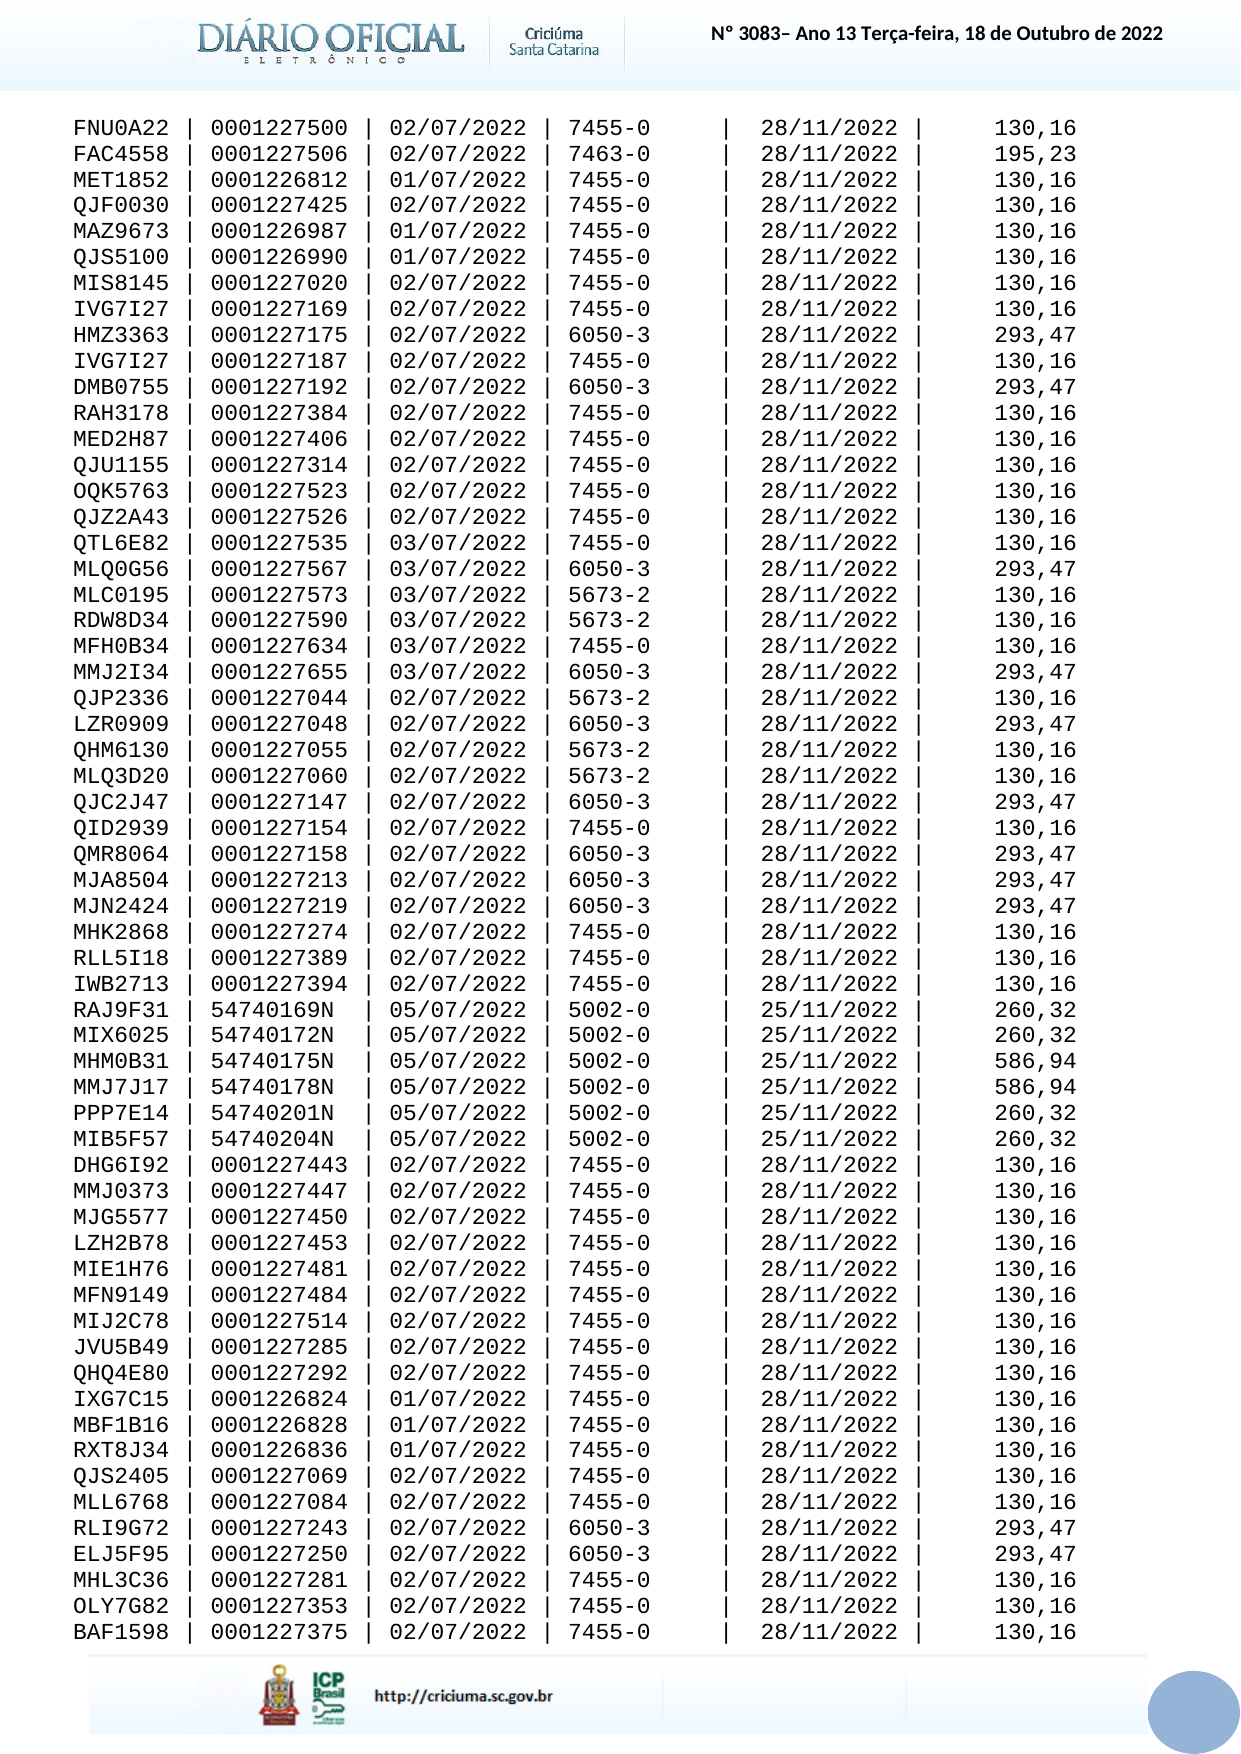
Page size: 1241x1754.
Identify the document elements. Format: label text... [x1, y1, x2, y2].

text RLI9G72 | 0001227243 | 02/07/2022 | 6050-3 | 28/11/2022 | 293,47 [59, 1517, 1167, 1543]
text FNU0A22 | 0001227500 | 02/07/2022 | 7455-0 | 28/11/2022 | 130,16 [59, 116, 1167, 142]
text MLC0195 | 0001227573 | 03/07/2022 | 5673-2 | 28/11/2022 | 130,16 [59, 583, 1167, 609]
text MAZ9673 | 0001226987 | 01/07/2022 | 7455-0 | 28/11/2022 | 130,16 [59, 220, 1167, 246]
text QHQ4E80 | 0001227292 | 02/07/2022 | 7455-0 | 28/11/2022 | 130,16 [59, 1361, 1167, 1387]
text DHG6I92 | 0001227443 | 02/07/2022 | 7455-0 | 28/11/2022 | 130,16 [59, 1153, 1167, 1179]
text MIX6025 | 54740172N | 05/07/2022 | 5002-0 | 25/11/2022 | 260,32 [59, 1024, 1167, 1050]
text HMZ3363 | 0001227175 | 02/07/2022 | 6050-3 | 28/11/2022 | 293,47 [59, 323, 1167, 349]
text MLL6768 | 0001227084 | 02/07/2022 | 7455-0 | 28/11/2022 | 130,16 [59, 1491, 1167, 1517]
text LZR0909 | 0001227048 | 02/07/2022 | 6050-3 | 28/11/2022 | 293,47 [59, 713, 1167, 738]
text MIB5F57 | 54740204N | 05/07/2022 | 5002-0 | 25/11/2022 | 260,32 [59, 1128, 1167, 1153]
text JVU5B49 | 0001227285 | 02/07/2022 | 7455-0 | 28/11/2022 | 130,16 [59, 1335, 1167, 1361]
text QMR8064 | 0001227158 | 02/07/2022 | 6050-3 | 28/11/2022 | 293,47 [59, 842, 1167, 868]
text MJN2424 | 0001227219 | 02/07/2022 | 6050-3 | 28/11/2022 | 293,47 [59, 894, 1167, 920]
text MLQ3D20 | 0001227060 | 02/07/2022 | 5673-2 | 28/11/2022 | 130,16 [59, 764, 1167, 790]
text MET1852 | 0001226812 | 01/07/2022 | 7455-0 | 28/11/2022 | 130,16 [59, 168, 1167, 194]
text BAF1598 | 0001227375 | 02/07/2022 | 7455-0 | 28/11/2022 | 130,16 [59, 1620, 1167, 1646]
text MLQ0G56 | 0001227567 | 03/07/2022 | 6050-3 | 28/11/2022 | 293,47 [59, 557, 1167, 583]
text FAC4558 | 0001227506 | 02/07/2022 | 7463-0 | 28/11/2022 | 195,23 [59, 142, 1167, 168]
text MJG5577 | 0001227450 | 02/07/2022 | 7455-0 | 28/11/2022 | 130,16 [59, 1205, 1167, 1231]
text ELJ5F95 | 0001227250 | 02/07/2022 | 6050-3 | 28/11/2022 | 293,47 [59, 1543, 1167, 1568]
text QHM6130 | 0001227055 | 02/07/2022 | 5673-2 | 28/11/2022 | 130,16 [59, 738, 1167, 764]
text RLL5I18 | 0001227389 | 02/07/2022 | 7455-0 | 28/11/2022 | 130,16 [59, 946, 1167, 972]
text RAJ9F31 | 54740169N | 05/07/2022 | 5002-0 | 25/11/2022 | 260,32 [59, 998, 1167, 1024]
text MIS8145 | 0001227020 | 02/07/2022 | 7455-0 | 28/11/2022 | 130,16 [59, 272, 1167, 298]
text QJS2405 | 0001227069 | 02/07/2022 | 7455-0 | 28/11/2022 | 130,16 [59, 1465, 1167, 1491]
text QJZ2A43 | 0001227526 | 02/07/2022 | 7455-0 | 28/11/2022 | 130,16 [59, 505, 1167, 531]
text QJP2336 | 0001227044 | 02/07/2022 | 5673-2 | 28/11/2022 | 130,16 [59, 687, 1167, 713]
text MED2H87 | 0001227406 | 02/07/2022 | 7455-0 | 28/11/2022 | 130,16 [59, 427, 1167, 453]
text QTL6E82 | 0001227535 | 03/07/2022 | 7455-0 | 28/11/2022 | 130,16 [59, 531, 1167, 557]
text QJF0030 | 0001227425 | 02/07/2022 | 7455-0 | 28/11/2022 | 130,16 [59, 194, 1167, 220]
text RDW8D34 | 0001227590 | 03/07/2022 | 5673-2 | 28/11/2022 | 130,16 [59, 609, 1167, 635]
text RXT8J34 | 0001226836 | 01/07/2022 | 7455-0 | 28/11/2022 | 130,16 [59, 1439, 1167, 1465]
text IWB2713 | 0001227394 | 02/07/2022 | 7455-0 | 28/11/2022 | 130,16 [59, 972, 1167, 998]
text MIE1H76 | 0001227481 | 02/07/2022 | 7455-0 | 28/11/2022 | 130,16 [59, 1257, 1167, 1283]
text OLY7G82 | 0001227353 | 02/07/2022 | 7455-0 | 28/11/2022 | 130,16 [59, 1594, 1167, 1620]
text MHL3C36 | 0001227281 | 02/07/2022 | 7455-0 | 28/11/2022 | 130,16 [59, 1568, 1167, 1594]
text QJU1155 | 0001227314 | 02/07/2022 | 7455-0 | 28/11/2022 | 130,16 [59, 453, 1167, 479]
text MMJ0373 | 0001227447 | 02/07/2022 | 7455-0 | 28/11/2022 | 130,16 [59, 1179, 1167, 1205]
text IVG7I27 | 0001227187 | 02/07/2022 | 7455-0 | 28/11/2022 | 130,16 [59, 349, 1167, 375]
text DMB0755 | 0001227192 | 02/07/2022 | 6050-3 | 28/11/2022 | 293,47 [59, 375, 1167, 401]
text MFN9149 | 0001227484 | 02/07/2022 | 7455-0 | 28/11/2022 | 130,16 [59, 1283, 1167, 1309]
text MBF1B16 | 0001226828 | 01/07/2022 | 7455-0 | 28/11/2022 | 130,16 [59, 1413, 1167, 1439]
text MMJ2I34 | 0001227655 | 03/07/2022 | 6050-3 | 28/11/2022 | 293,47 [59, 661, 1167, 687]
text PPP7E14 | 54740201N | 05/07/2022 | 5002-0 | 25/11/2022 | 260,32 [59, 1102, 1167, 1128]
text MMJ7J17 | 54740178N | 05/07/2022 | 5002-0 | 25/11/2022 | 586,94 [59, 1076, 1167, 1102]
text RAH3178 | 0001227384 | 02/07/2022 | 7455-0 | 28/11/2022 | 130,16 [59, 401, 1167, 427]
text QJC2J47 | 0001227147 | 02/07/2022 | 6050-3 | 28/11/2022 | 293,47 [59, 790, 1167, 816]
text OQK5763 | 0001227523 | 02/07/2022 | 7455-0 | 28/11/2022 | 130,16 [59, 479, 1167, 505]
text QID2939 | 0001227154 | 02/07/2022 | 7455-0 | 28/11/2022 | 130,16 [59, 816, 1167, 842]
text IXG7C15 | 0001226824 | 01/07/2022 | 7455-0 | 28/11/2022 | 130,16 [59, 1387, 1167, 1413]
text MJA8504 | 0001227213 | 02/07/2022 | 6050-3 | 28/11/2022 | 293,47 [59, 868, 1167, 894]
text QJS5100 | 0001226990 | 01/07/2022 | 7455-0 | 28/11/2022 | 130,16 [59, 246, 1167, 272]
text MIJ2C78 | 0001227514 | 02/07/2022 | 7455-0 | 28/11/2022 | 130,16 [59, 1309, 1167, 1335]
text LZH2B78 | 0001227453 | 02/07/2022 | 7455-0 | 28/11/2022 | 130,16 [59, 1231, 1167, 1257]
text MFH0B34 | 0001227634 | 03/07/2022 | 7455-0 | 28/11/2022 | 130,16 [59, 635, 1167, 661]
text MHK2868 | 0001227274 | 02/07/2022 | 7455-0 | 28/11/2022 | 130,16 [59, 920, 1167, 946]
text IVG7I27 | 0001227169 | 02/07/2022 | 7455-0 | 28/11/2022 | 130,16 [59, 298, 1167, 323]
text MHM0B31 | 54740175N | 05/07/2022 | 5002-0 | 25/11/2022 | 586,94 [59, 1050, 1167, 1076]
